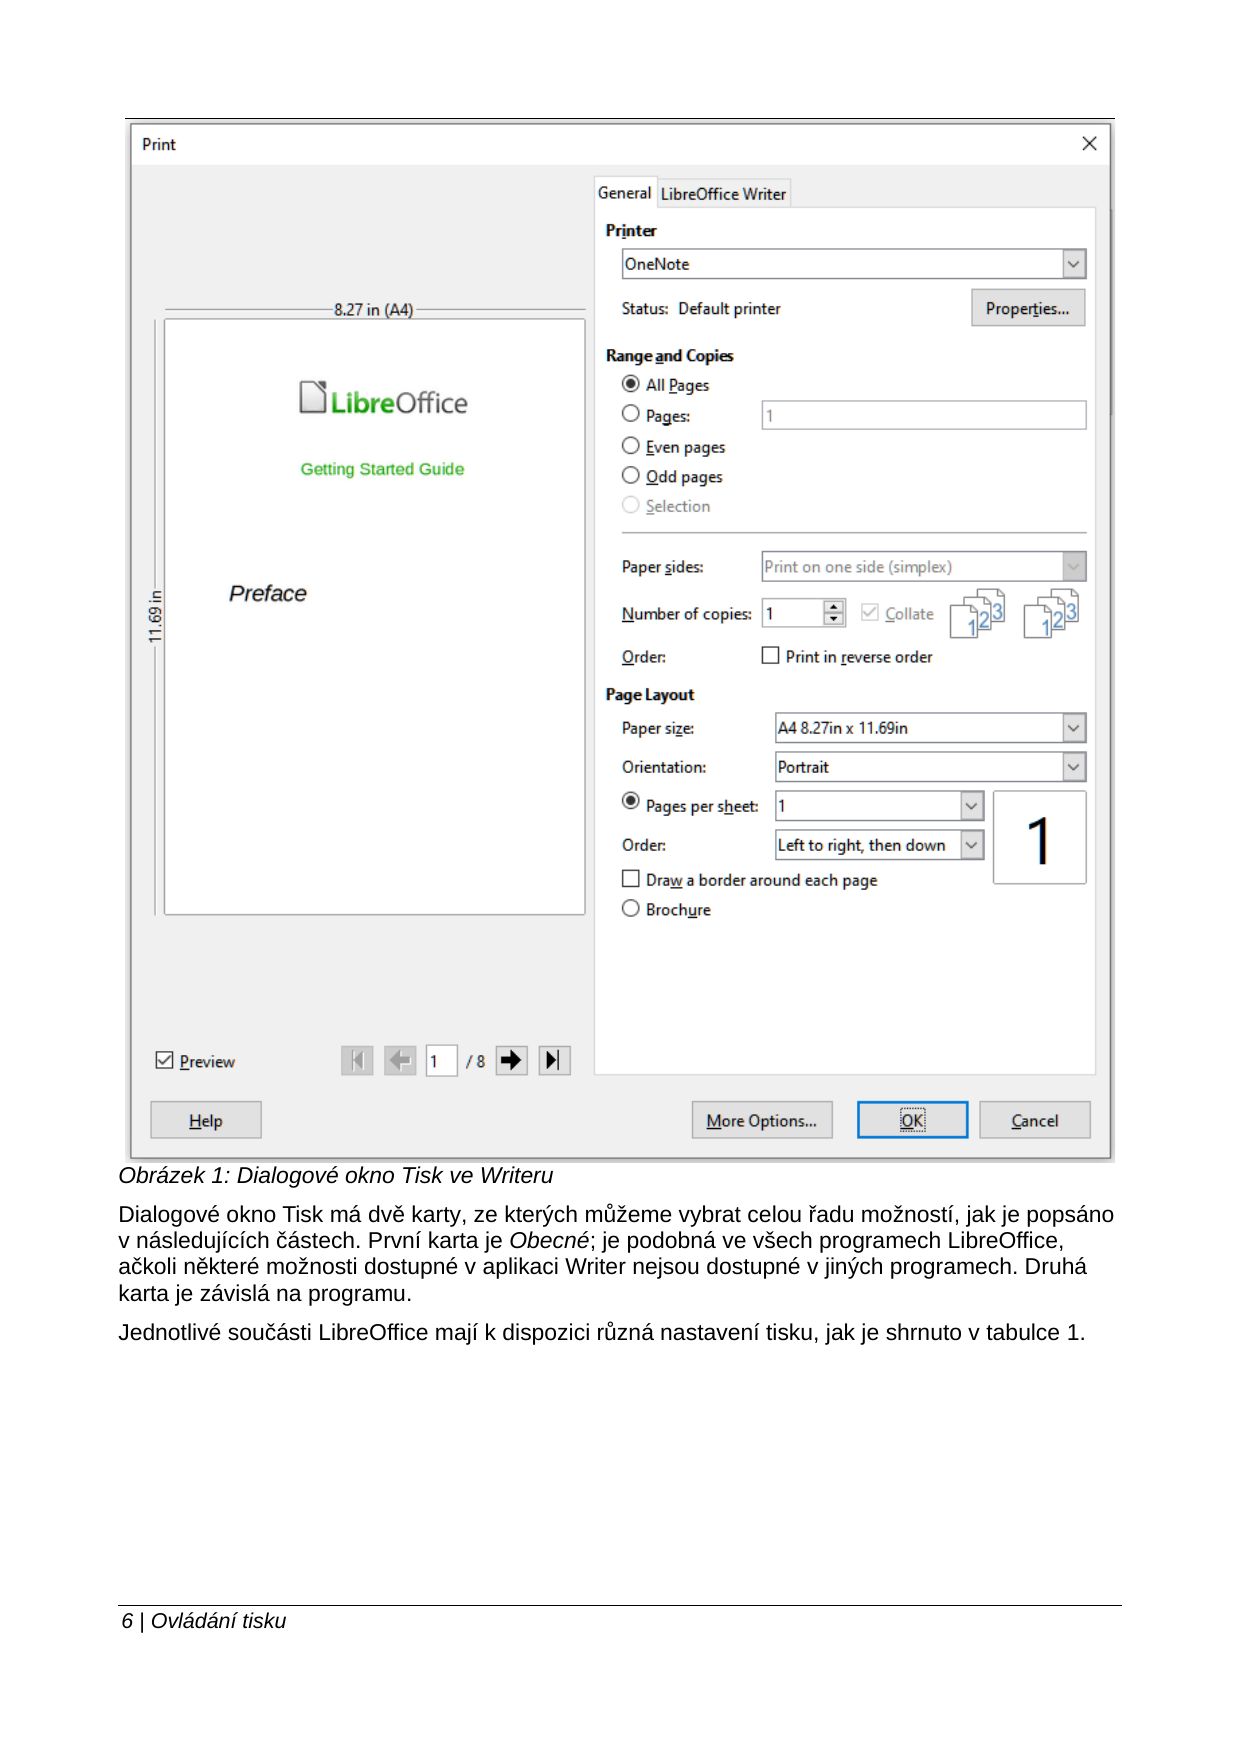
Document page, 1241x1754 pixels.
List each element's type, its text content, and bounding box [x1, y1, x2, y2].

text Jednotlivé součásti LibreOffice mají k dispozici různá nastavení tisku, jak je shrnuto v tabulce 1. [118, 1318, 1122, 1345]
text Obrázek 1: Dialogové okno Tisk ve Writeru [118, 1163, 1122, 1188]
picture [125, 118, 1116, 1163]
text Dialogové okno Tisk má dvě karty, ze kterých můžeme vybrat celou řadu možností, jak je popsáno v následujících částech. První karta je Obecné; je podobná ve všech programech LibreOffice, ačkoli některé možnosti dostupné v aplikaci Writer nejsou dostupné v jiných programech. Druhá karta je závislá na programu. [118, 1201, 1122, 1306]
